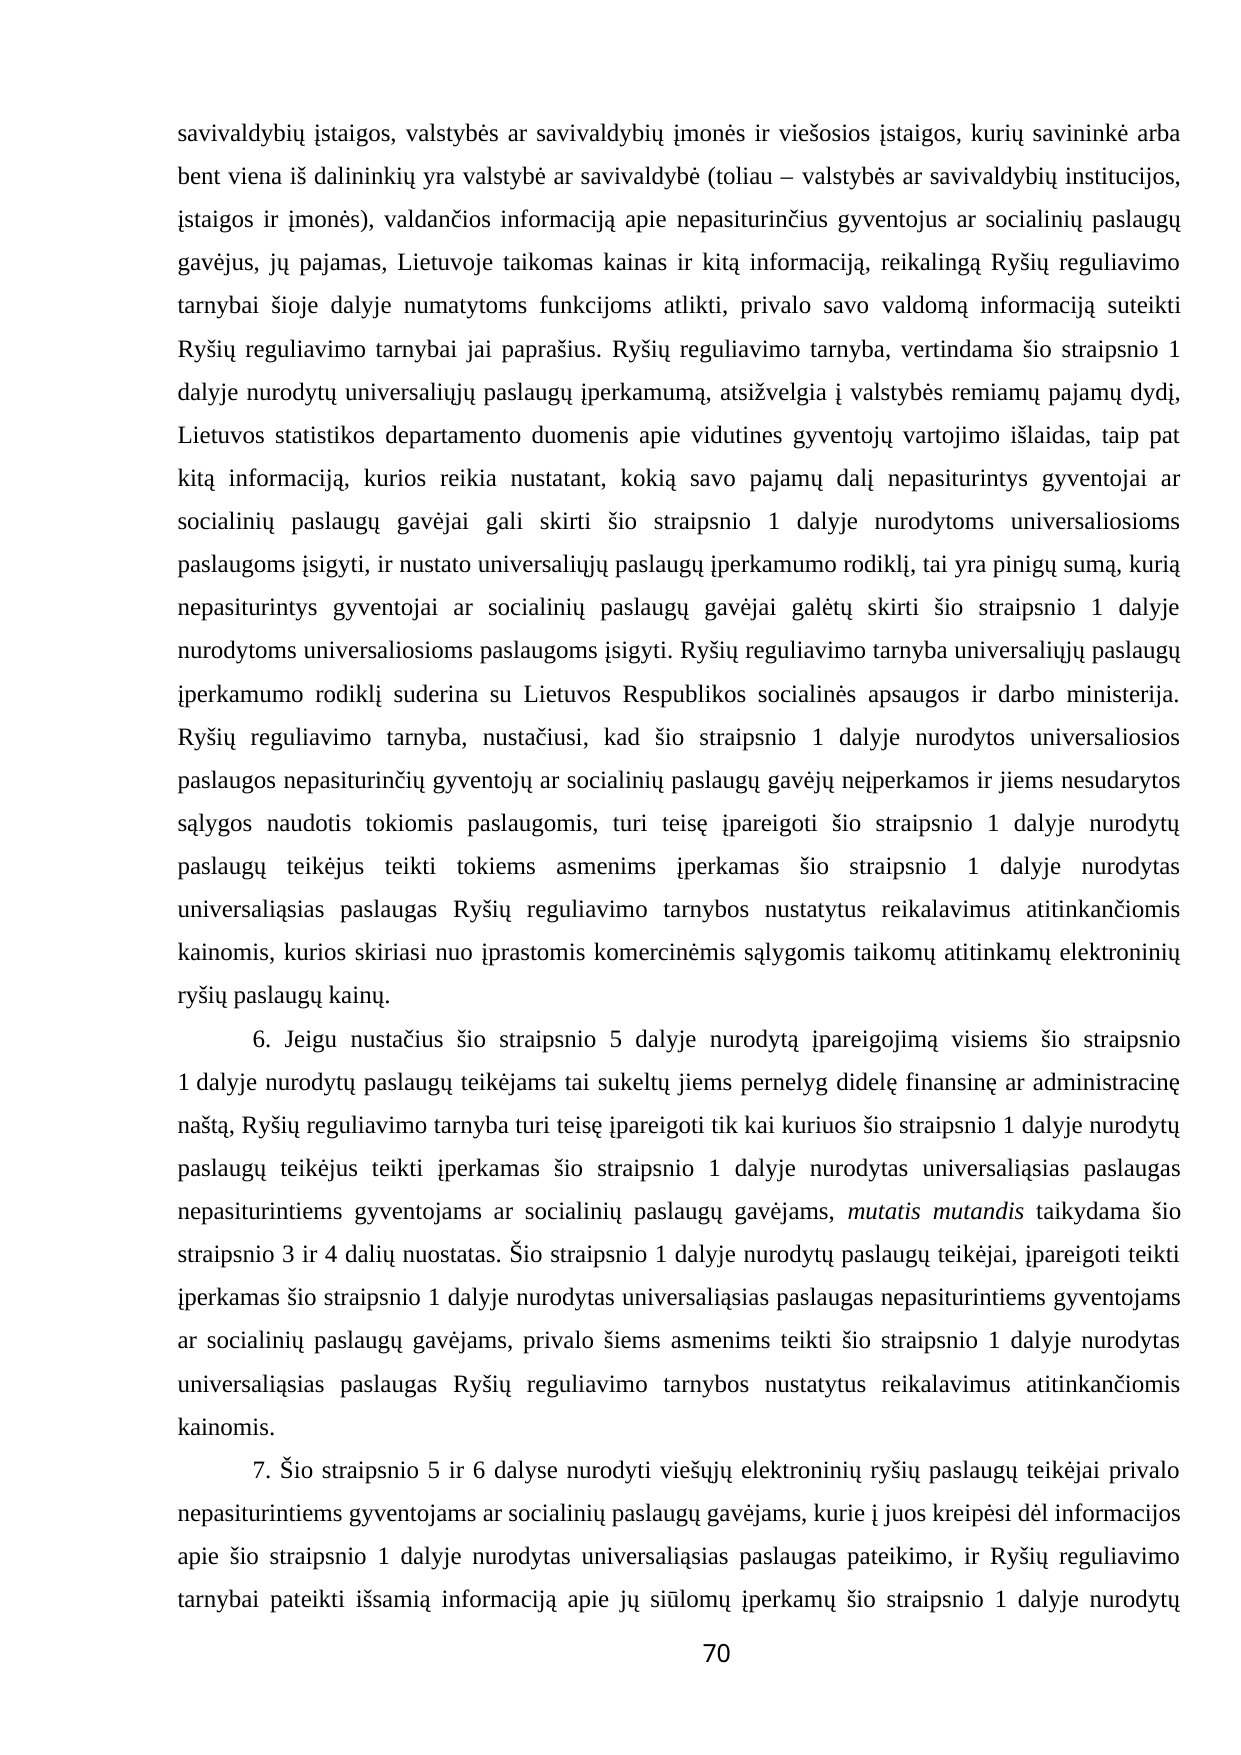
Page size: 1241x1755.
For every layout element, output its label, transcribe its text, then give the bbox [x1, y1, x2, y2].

text 6. Jeigu nustačius šio straipsnio 5 dalyje nurodytą įpareigojimą visiems šio straipsnio 1 dalyje nurodytų paslaugų teikėjams tai sukeltų jiems pernelyg didelę finansinę ar administracinę naštą, Ryšių reguliavimo tarnyba turi teisę įpareigoti tik kai kuriuos šio straipsnio 1 dalyje nurodytų paslaugų teikėjus teikti įperkamas šio straipsnio 1 dalyje nurodytas universaliąsias paslaugas nepasiturintiems gyventojams ar socialinių paslaugų gavėjams, mutatis mutandis taikydama šio straipsnio 3 ir 4 dalių nuostatas. Šio straipsnio 1 dalyje nurodytų paslaugų teikėjai, įpareigoti teikti įperkamas šio straipsnio 1 dalyje nurodytas universaliąsias paslaugas nepasiturintiems gyventojams ar socialinių paslaugų gavėjams, privalo šiems asmenims teikti šio straipsnio 1 dalyje nurodytas universaliąsias paslaugas Ryšių reguliavimo tarnybos nustatytus reikalavimus atitinkančiomis kainomis. [177, 1024, 1181, 1441]
text savivaldybių įstaigos, valstybės ar savivaldybių įmonės ir viešosios įstaigos, kurių savininkė arba bent viena iš dalininkių yra valstybė ar savivaldybė (toliau – valstybės ar savivaldybių institucijos, įstaigos ir įmonės), valdančios informaciją apie nepasiturinčius gyventojus ar socialinių paslaugų gavėjus, jų pajamas, Lietuvoje taikomas kainas ir kitą informaciją, reikalingą Ryšių reguliavimo tarnybai šioje dalyje numatytoms funkcijoms atlikti, privalo savo valdomą informaciją suteikti Ryšių reguliavimo tarnybai jai paprašius. Ryšių reguliavimo tarnyba, vertindama šio straipsnio 1 dalyje nurodytų universaliųjų paslaugų įperkamumą, atsižvelgia į valstybės remiamų pajamų dydį, Lietuvos statistikos departamento duomenis apie vidutines gyventojų vartojimo išlaidas, taip pat kitą informaciją, kurios reikia nustatant, kokią savo pajamų dalį nepasiturintys gyventojai ar socialinių paslaugų gavėjai gali skirti šio straipsnio 1 dalyje nurodytoms universaliosioms paslaugoms įsigyti, ir nustato universaliųjų paslaugų įperkamumo rodiklį, tai yra pinigų sumą, kurią nepasiturintys gyventojai ar socialinių paslaugų gavėjai galėtų skirti šio straipsnio 1 dalyje nurodytoms universaliosioms paslaugoms įsigyti. Ryšių reguliavimo tarnyba universaliųjų paslaugų įperkamumo rodiklį suderina su Lietuvos Respublikos socialinės apsaugos ir darbo ministerija. Ryšių reguliavimo tarnyba, nustačiusi, kad šio straipsnio 1 dalyje nurodytos universaliosios paslaugos nepasiturinčių gyventojų ar socialinių paslaugų gavėjų neįperkamos ir jiems nesudarytos sąlygos naudotis tokiomis paslaugomis, turi teisę įpareigoti šio straipsnio 1 dalyje nurodytų paslaugų teikėjus teikti tokiems asmenims įperkamas šio straipsnio 1 dalyje nurodytas universaliąsias paslaugas Ryšių reguliavimo tarnybos nustatytus reikalavimus atitinkančiomis kainomis, kurios skiriasi nuo įprastomis komercinėmis sąlygomis taikomų atitinkamų elektroninių ryšių paslaugų kainų. [177, 118, 1181, 1009]
text 7. Šio straipsnio 5 ir 6 dalyse nurodyti viešųjų elektroninių ryšių paslaugų teikėjai privalo nepasiturintiems gyventojams ar socialinių paslaugų gavėjams, kurie į juos kreipėsi dėl informacijos apie šio straipsnio 1 dalyje nurodytas universaliąsias paslaugas pateikimo, ir Ryšių reguliavimo tarnybai pateikti išsamią informaciją apie jų siūlomų įperkamų šio straipsnio 1 dalyje nurodytų [177, 1455, 1181, 1613]
